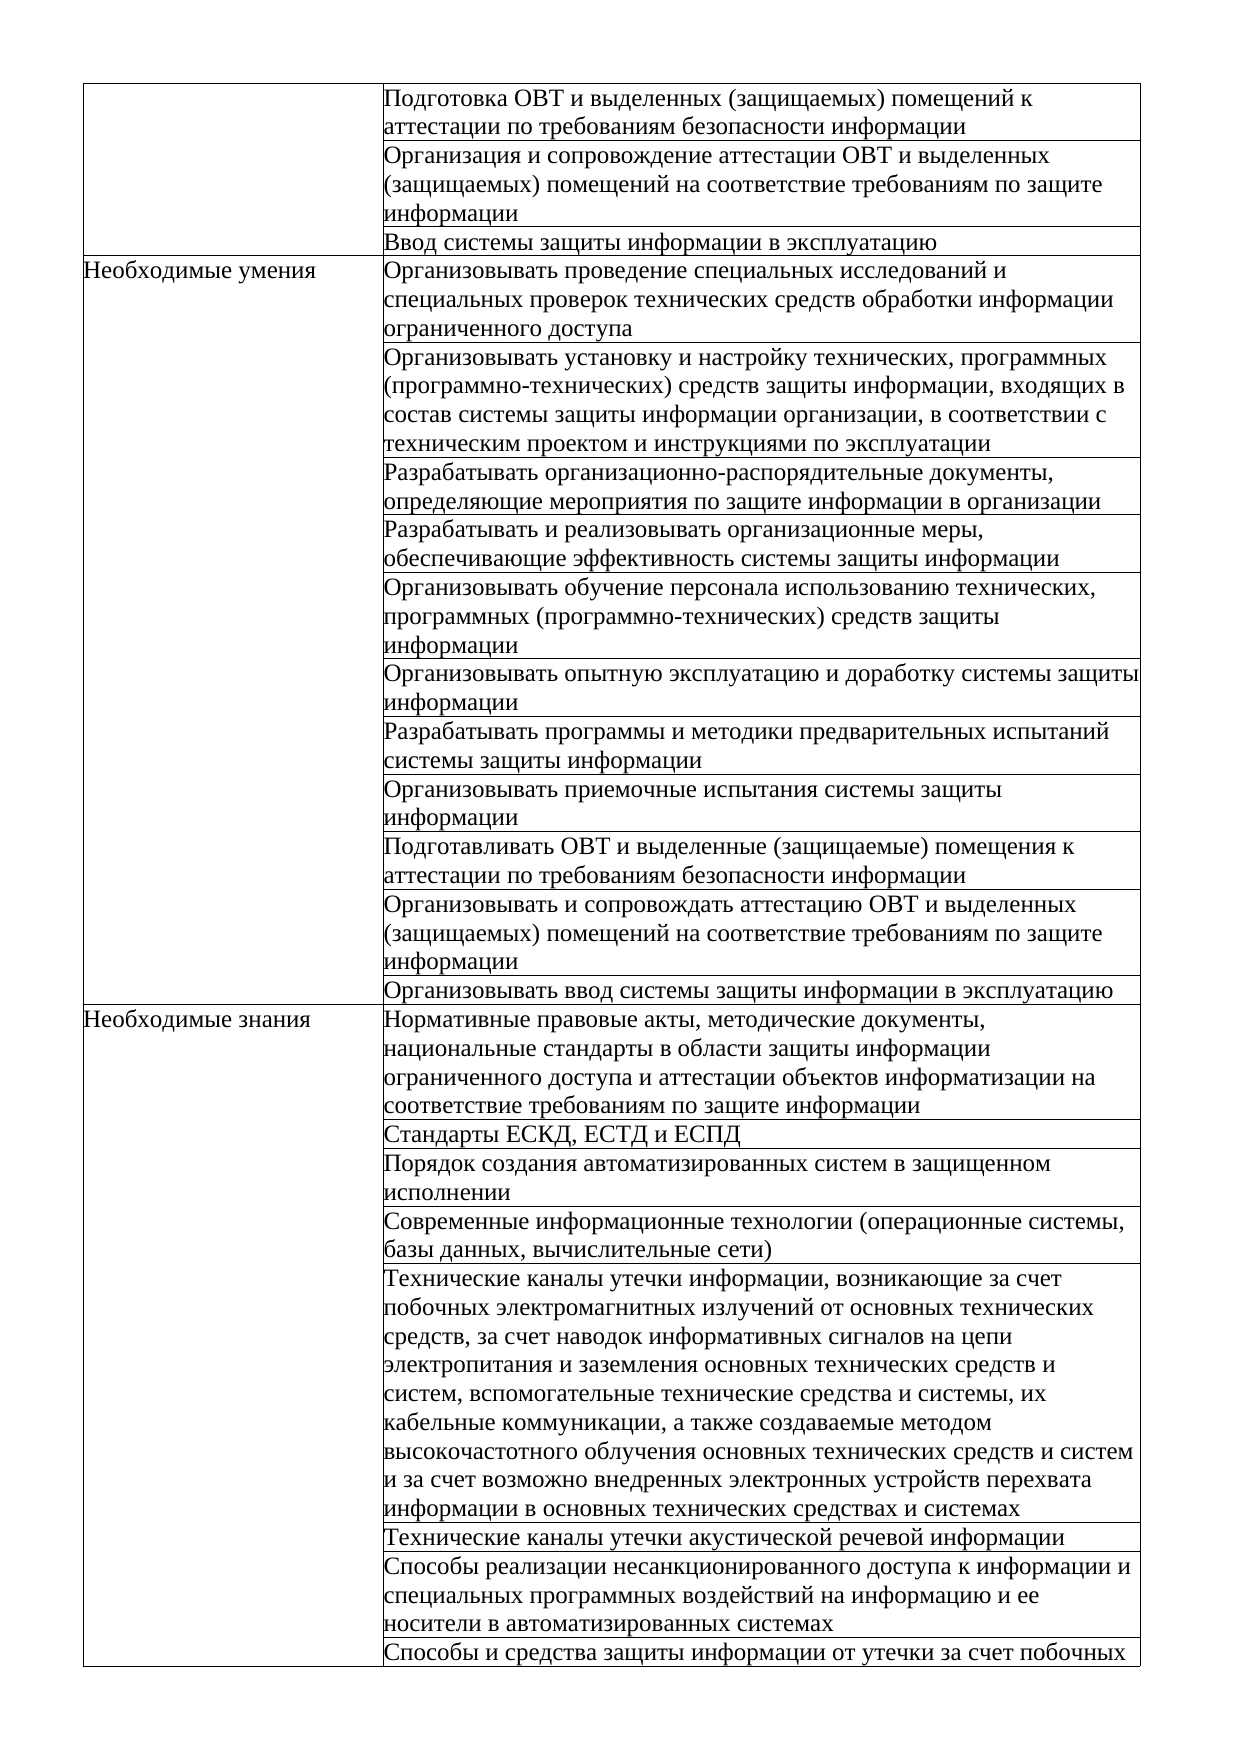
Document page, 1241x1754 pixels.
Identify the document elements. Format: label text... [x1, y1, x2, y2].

table_cell Организовывать ввод системы защиты информации в эксплуатацию [384, 976, 1140, 1004]
table_cell Необходимые умения [84, 256, 383, 1004]
table_cell Разрабатывать и реализовывать организационные меры, обеспечивающие эффективность системы защиты информации [384, 515, 1140, 572]
table_cell Организовывать обучение персонала использованию технических, программных (программно-технических) средств защиты информации [384, 573, 1140, 658]
table_cell Организовывать приемочные испытания системы защиты информации [384, 775, 1140, 831]
table_cell Ввод системы защиты информации в эксплуатацию [384, 227, 1140, 255]
table_cell Организация и сопровождение аттестации ОВТ и выделенных (защищаемых) помещений на соответствие требованиям по защите информации [384, 141, 1140, 226]
table_cell Нормативные правовые акты, методические документы, национальные стандарты в области защиты информации ограниченного доступа и аттестации объектов информатизации на соответствие требованиям по защите информации [384, 1005, 1140, 1119]
table_cell Технические каналы утечки информации, возникающие за счет побочных электромагнитных излучений от основных технических средств, за счет наводок информативных сигналов на цепи электропитания и заземления основных технических средств и систем, вспомогательные технические средства и системы, их кабельные коммуникации, а также создаваемые методом высокочастотного облучения основных технических средств и систем и за счет возможно внедренных электронных устройств перехвата информации в основных технических средствах и системах [384, 1264, 1140, 1522]
table_cell Порядок создания автоматизированных систем в защищенном исполнении [384, 1149, 1140, 1206]
table_cell Стандарты ЕСКД, ЕСТД и ЕСПД [384, 1120, 1140, 1148]
table_cell Организовывать опытную эксплуатацию и доработку системы защиты информации [384, 659, 1140, 716]
table_cell Современные информационные технологии (операционные системы, базы данных, вычислительные сети) [384, 1207, 1140, 1263]
table_cell Подготовка ОВТ и выделенных (защищаемых) помещений к аттестации по требованиям безопасности информации [384, 84, 1140, 140]
table_cell Разрабатывать программы и методики предварительных испытаний системы защиты информации [384, 717, 1140, 774]
table_cell Разрабатывать организационно-распорядительные документы, определяющие мероприятия по защите информации в организации [384, 458, 1140, 514]
table_cell Организовывать и сопровождать аттестацию ОВТ и выделенных (защищаемых) помещений на соответствие требованиям по защите информации [384, 890, 1140, 975]
table_cell Организовывать проведение специальных исследований и специальных проверок технических средств обработки информации ограниченного доступа [384, 256, 1140, 342]
table_cell Технические каналы утечки акустической речевой информации [384, 1523, 1140, 1551]
table_cell Подготавливать ОВТ и выделенные (защищаемые) помещения к аттестации по требованиям безопасности информации [384, 832, 1140, 889]
table_cell Необходимые знания [84, 1005, 383, 1666]
table_cell Способы и средства защиты информации от утечки за счет побочных [384, 1638, 1140, 1666]
table_cell Способы реализации несанкционированного доступа к информации и специальных программных воздействий на информацию и ее носители в автоматизированных системах [384, 1552, 1140, 1637]
table_cell Организовывать установку и настройку технических, программных (программно-технических) средств защиты информации, входящих в состав системы защиты информации организации, в соответствии с техническим проектом и инструкциями по эксплуатации [384, 343, 1140, 457]
